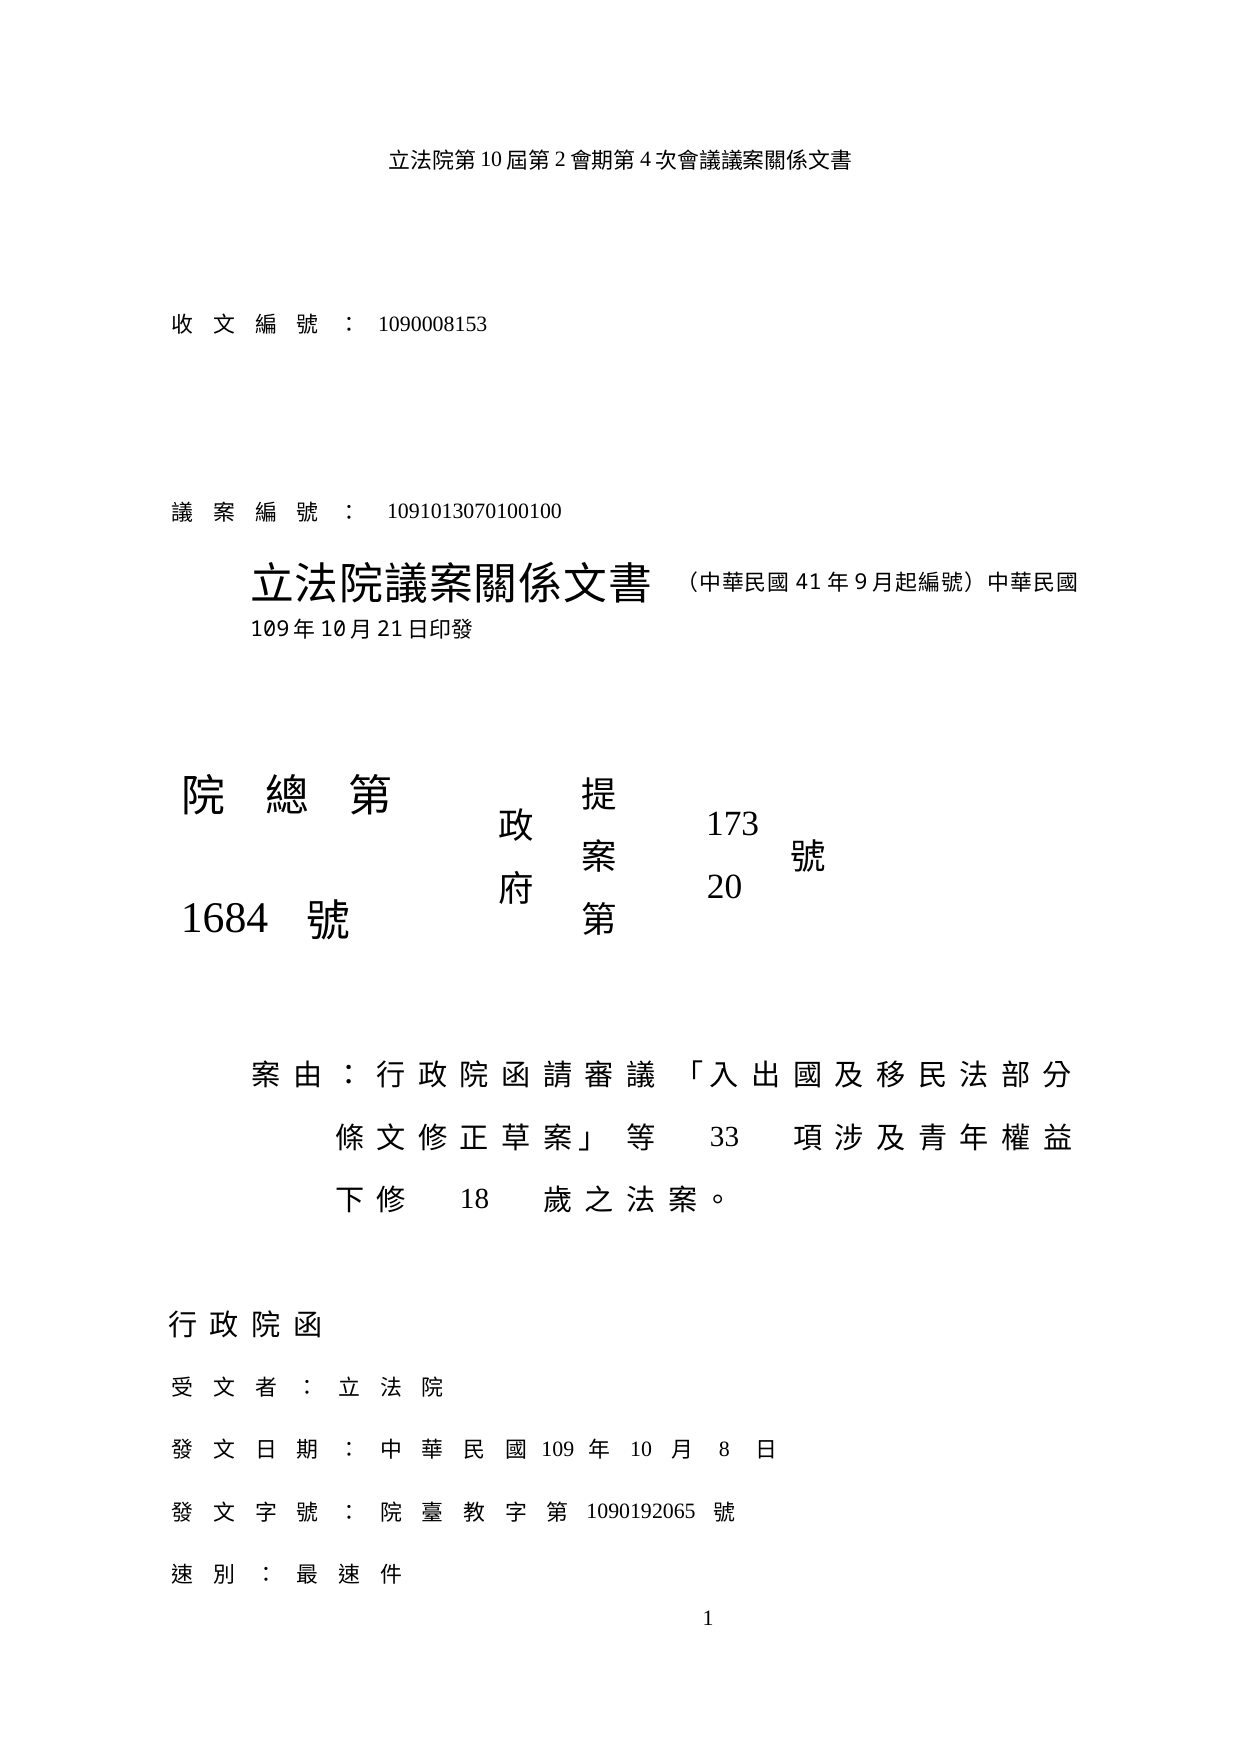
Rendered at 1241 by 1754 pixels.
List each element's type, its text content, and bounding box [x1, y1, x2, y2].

text 發文日期：中華民國109年10月8日 [162, 1406, 1078, 1469]
table_header 政府 [441, 719, 556, 969]
text 受文者：立法院 [162, 1344, 1078, 1406]
table_header [810, 719, 815, 846]
text 案由：行政院函請審議「入出國及移民法部分條文修正草案」等33項涉及青年權益下修18歲之法案。 [217, 1031, 1078, 1219]
table_header 院總第1684號 [162, 719, 441, 969]
text 收文編號：1090008153 [162, 219, 1078, 344]
text 行政院函 [162, 1281, 1078, 1344]
text 發文字號：院臺教字第1090192065號 [162, 1469, 1078, 1531]
table_header [810, 854, 815, 969]
table_header 17320 [661, 719, 773, 969]
table_header 號 [773, 719, 810, 969]
table_header 提案第 [556, 719, 661, 969]
text 速別：最速件 [162, 1531, 1078, 1594]
text 立法院議案關係文書 （中華民國41年9月起編號）中華民國109年10月21日印發 [250, 549, 1078, 644]
table_header [815, 719, 829, 969]
text 議案編號：1091013070100100 [162, 406, 1078, 531]
